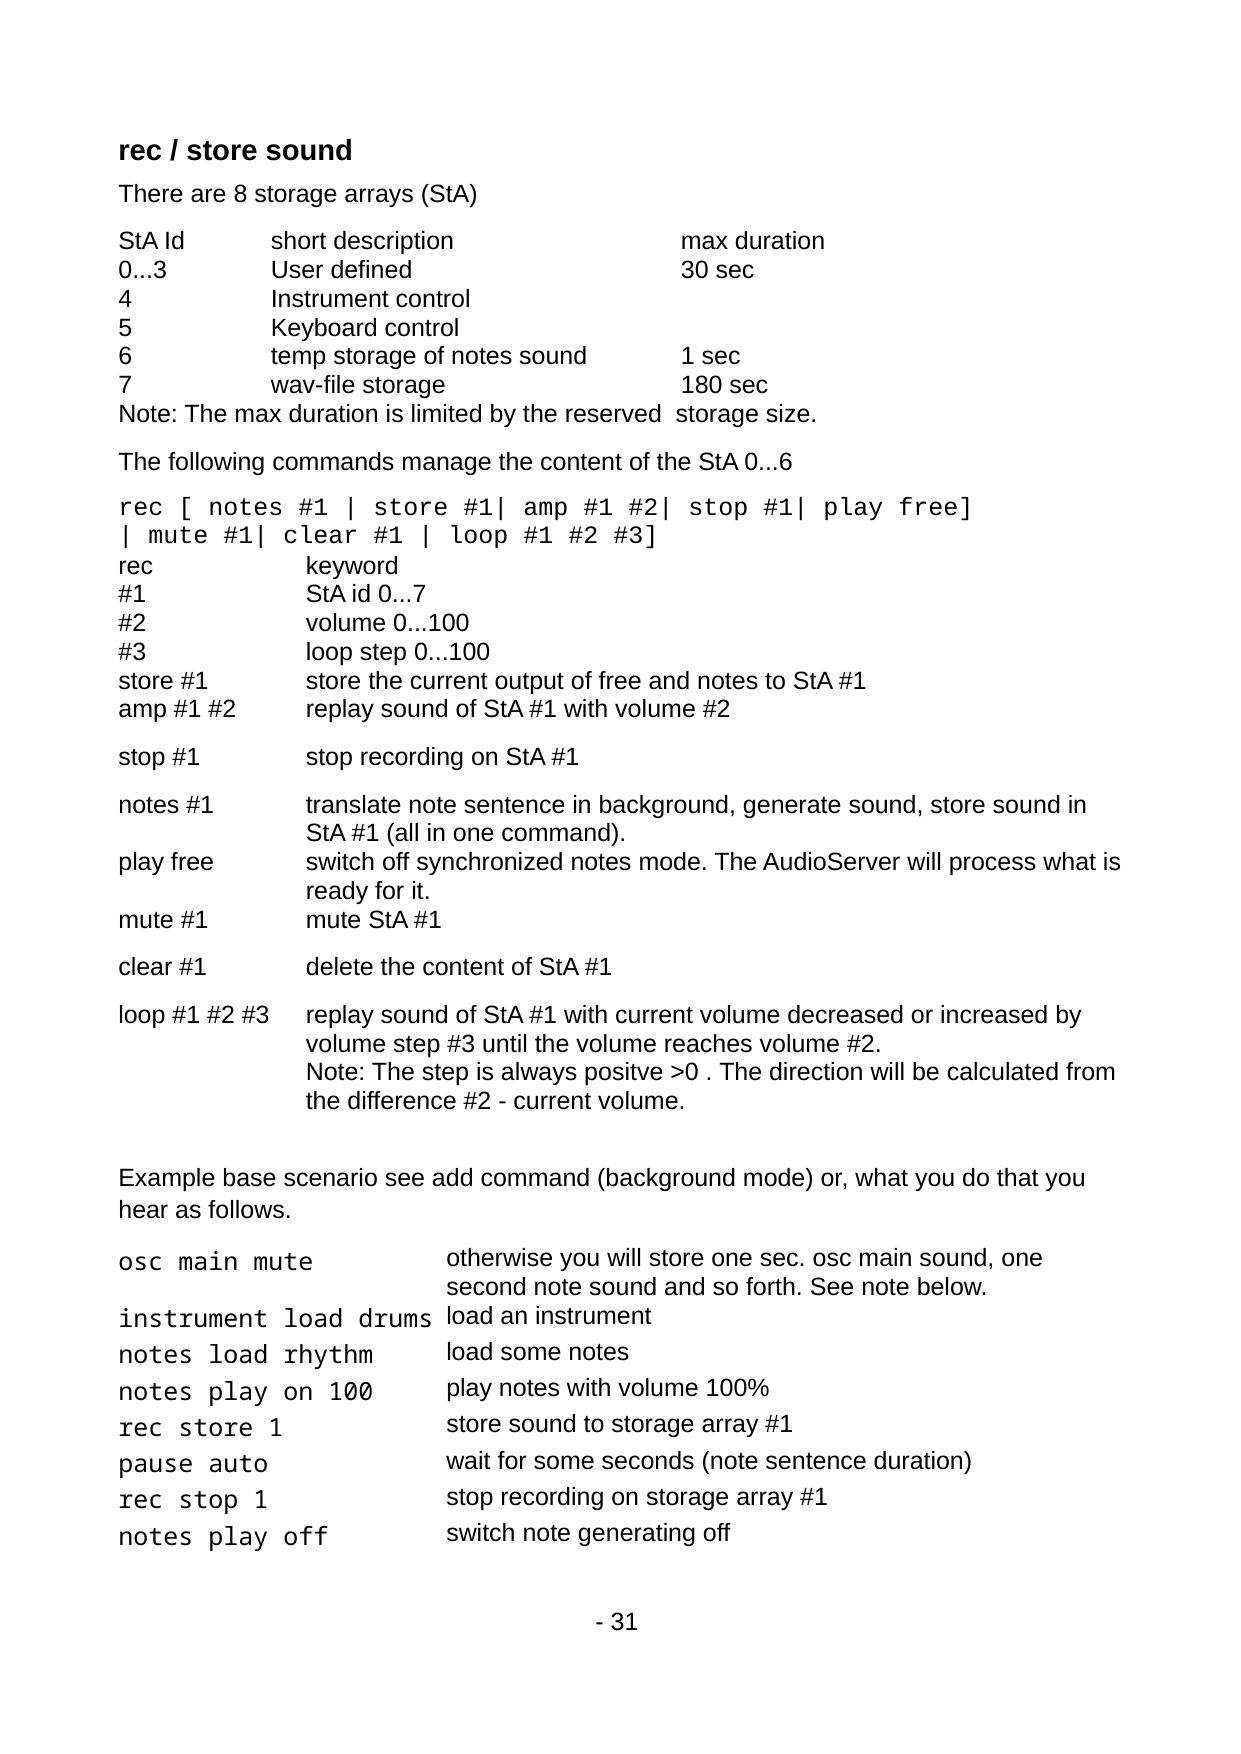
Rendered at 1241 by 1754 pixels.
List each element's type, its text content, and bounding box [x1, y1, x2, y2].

table_cell #2 [118, 608, 306, 637]
table_header short description [271, 226, 681, 255]
table_cell load an instrument [446, 1301, 1122, 1337]
table_cell stop recording on StA #1 [306, 742, 1122, 790]
table_cell mute #1 [118, 905, 306, 952]
table_cell rec stop 1 [118, 1482, 446, 1518]
table_header osc main mute [118, 1243, 446, 1301]
table_cell loop step 0...100 [306, 637, 1122, 666]
table_cell User defined [271, 255, 681, 284]
table_cell translate note sentence in background, generate sound, store sound in StA #1 (all in one command). [306, 790, 1122, 847]
text rec [ notes #1 | store #1| amp #1 #2| stop #1| play free] [118, 494, 1122, 522]
table_cell switch note generating off [446, 1518, 1122, 1554]
table_cell 30 sec [681, 255, 906, 284]
table_header max duration [681, 226, 906, 255]
table_cell #3 [118, 637, 306, 666]
table_cell notes play on 100 [118, 1373, 446, 1409]
table_header rec [118, 551, 306, 579]
table_cell mute StA #1 [306, 905, 1122, 952]
table_cell notes #1 [118, 790, 306, 847]
table_cell clear #1 [118, 952, 306, 1000]
subtitle rec / store sound [118, 133, 1122, 166]
table_cell Instrument control [271, 284, 681, 313]
text The following commands manage the content of the StA 0...6 [118, 446, 1122, 475]
table_cell wav-file storage [271, 370, 681, 399]
table_cell notes play off [118, 1518, 446, 1554]
table_header StA Id [118, 226, 271, 255]
table_cell play notes with volume 100% [446, 1373, 1122, 1409]
table_cell #1 [118, 580, 306, 608]
table_cell load some notes [446, 1337, 1122, 1373]
table_cell stop #1 [118, 742, 306, 790]
table_cell 7 [118, 370, 271, 399]
table_cell stop recording on storage array #1 [446, 1482, 1122, 1518]
text There are 8 storage arrays (StA) [118, 179, 1122, 207]
table_cell 6 [118, 341, 271, 370]
table_cell store the current output of free and notes to StA #1 [306, 666, 1122, 694]
table_header otherwise you will store one sec. osc main sound, one second note sound and so forth. See note below. [446, 1243, 1122, 1301]
table_cell 1 sec [681, 341, 906, 370]
table_cell store sound to storage array #1 [446, 1409, 1122, 1446]
table_header keyword [306, 551, 1122, 579]
table_cell store #1 [118, 666, 306, 694]
table_cell temp storage of notes sound [271, 341, 681, 370]
table_cell 5 [118, 313, 271, 341]
table_cell Keyboard control [271, 313, 681, 341]
table_cell notes load rhythm [118, 1337, 446, 1373]
table_cell 4 [118, 284, 271, 313]
text | mute #1| clear #1 | loop #1 #2 #3] [118, 522, 1122, 551]
table_cell replay sound of StA #1 with current volume decreased or increased by volume step #3 until the volume reaches volume #2. Note: The step is always positve >0 . The direction will be calculated from the difference #2 - current volume. [306, 1000, 1122, 1115]
table_cell delete the content of StA #1 [306, 952, 1122, 1000]
table_cell wait for some seconds (note sentence duration) [446, 1446, 1122, 1482]
table_cell [681, 284, 906, 313]
table_cell volume 0...100 [306, 608, 1122, 637]
table_cell pause auto [118, 1446, 446, 1482]
table_cell 180 sec [681, 370, 906, 399]
table_cell play free [118, 847, 306, 905]
table_cell instrument load drums [118, 1301, 446, 1337]
table_cell 0...3 [118, 255, 271, 284]
table_cell replay sound of StA #1 with volume #2 [306, 695, 1122, 742]
text Example base scenario see add command (background mode) or, what you do that you hear as follows. [118, 1162, 1122, 1224]
table_cell amp #1 #2 [118, 695, 306, 742]
table_cell [681, 313, 906, 341]
table_cell switch off synchronized notes mode. The AudioServer will process what is ready for it. [306, 847, 1122, 905]
table_cell rec store 1 [118, 1409, 446, 1446]
text Note: The max duration is limited by the reserved storage size. [118, 399, 1122, 428]
table_cell loop #1 #2 #3 [118, 1000, 306, 1115]
table_cell StA id 0...7 [306, 580, 1122, 608]
